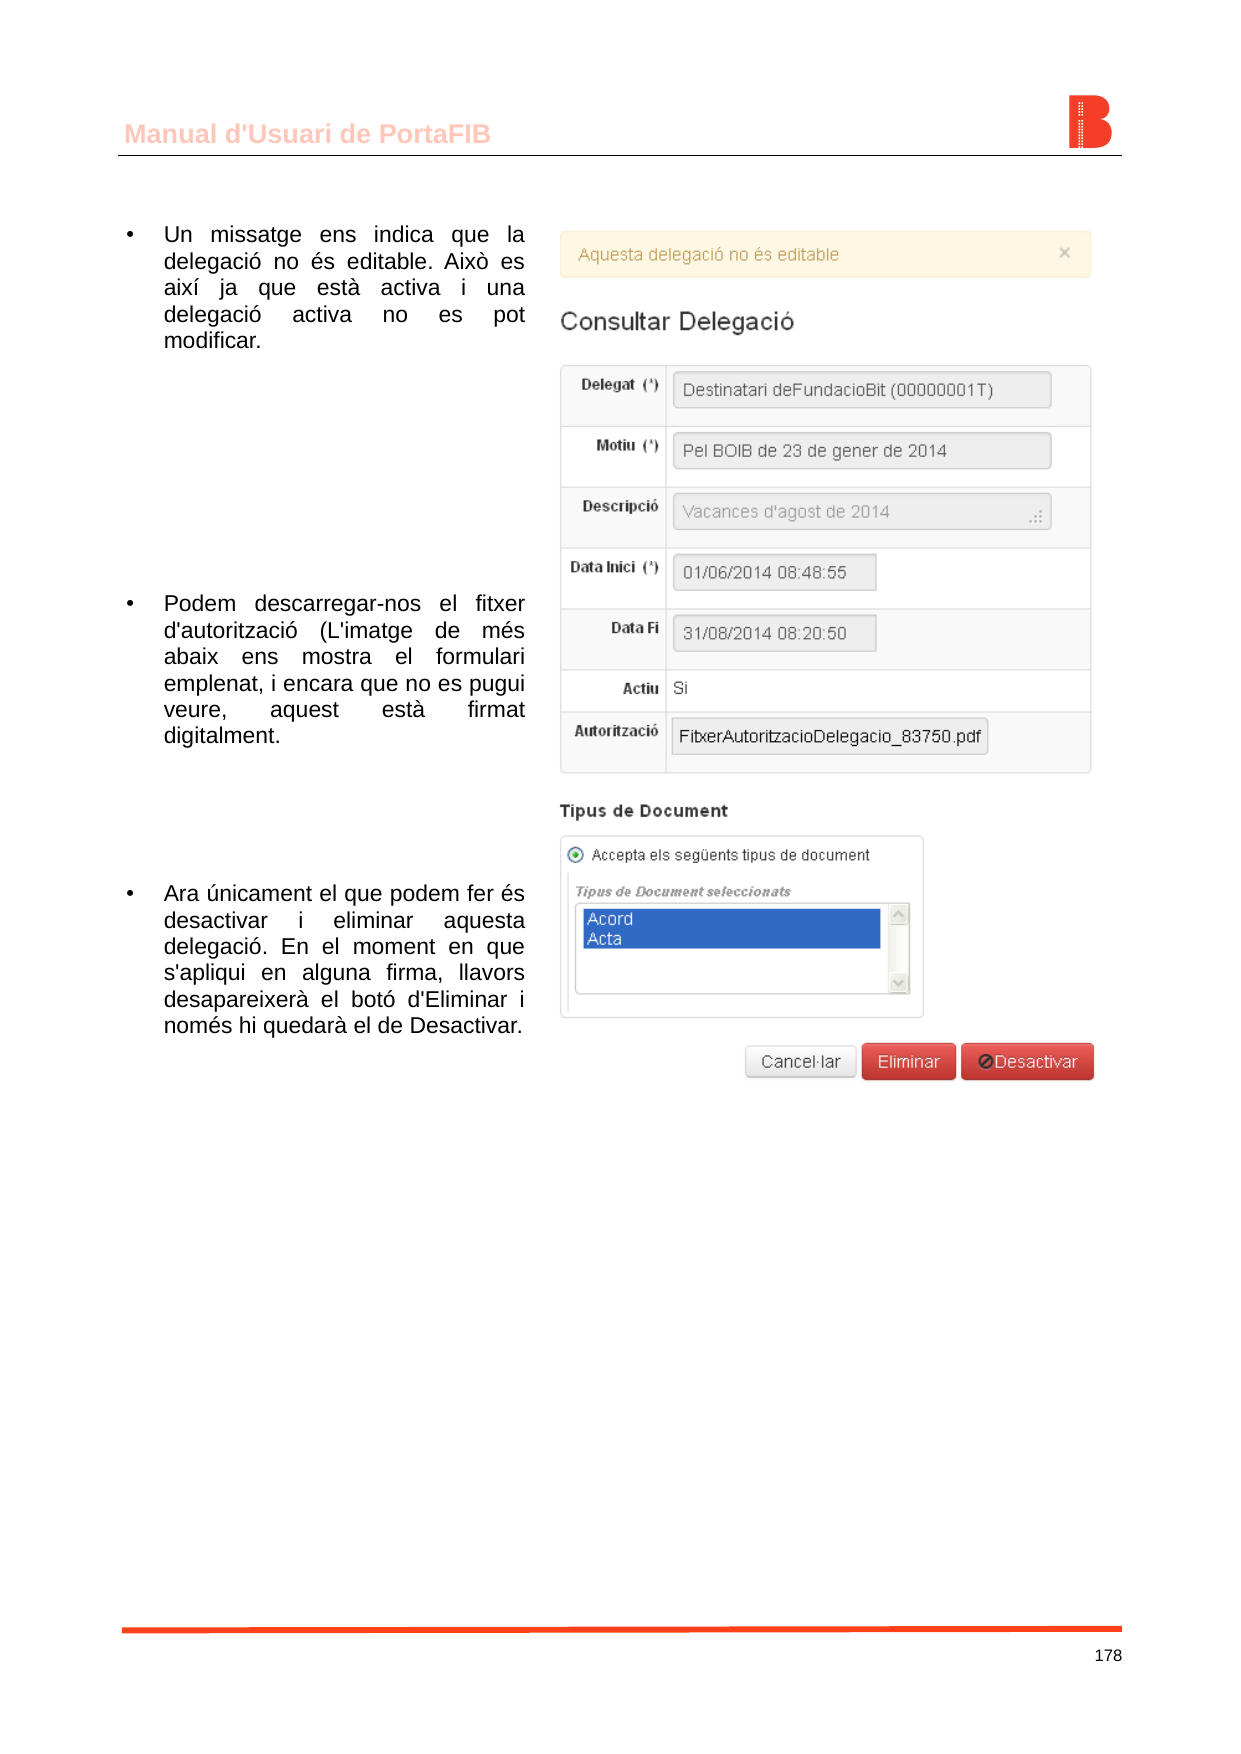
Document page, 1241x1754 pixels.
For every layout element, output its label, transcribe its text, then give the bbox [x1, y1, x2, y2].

picture [544, 221, 1109, 1089]
table_header [531, 216, 1122, 1097]
table_header Un missatge ens indica que la delegació no és editable. Això es així ja que està activa i una delegació activa no es pot modificar. Podem descarregar-nos el fitxer d'autorització (L'imatge de més abaix ens mostra el formulari emplenat, i encara que no es pugui veure, aquest està firmat digitalment. Ara únicament el que podem fer és desactivar i eliminar aquesta delegació. En el moment en que s'apliqui en alguna firma, llavors desapareixerà el botó d'Eliminar i només hi quedarà el de Desactivar. [118, 216, 531, 1097]
picture [1063, 94, 1117, 150]
